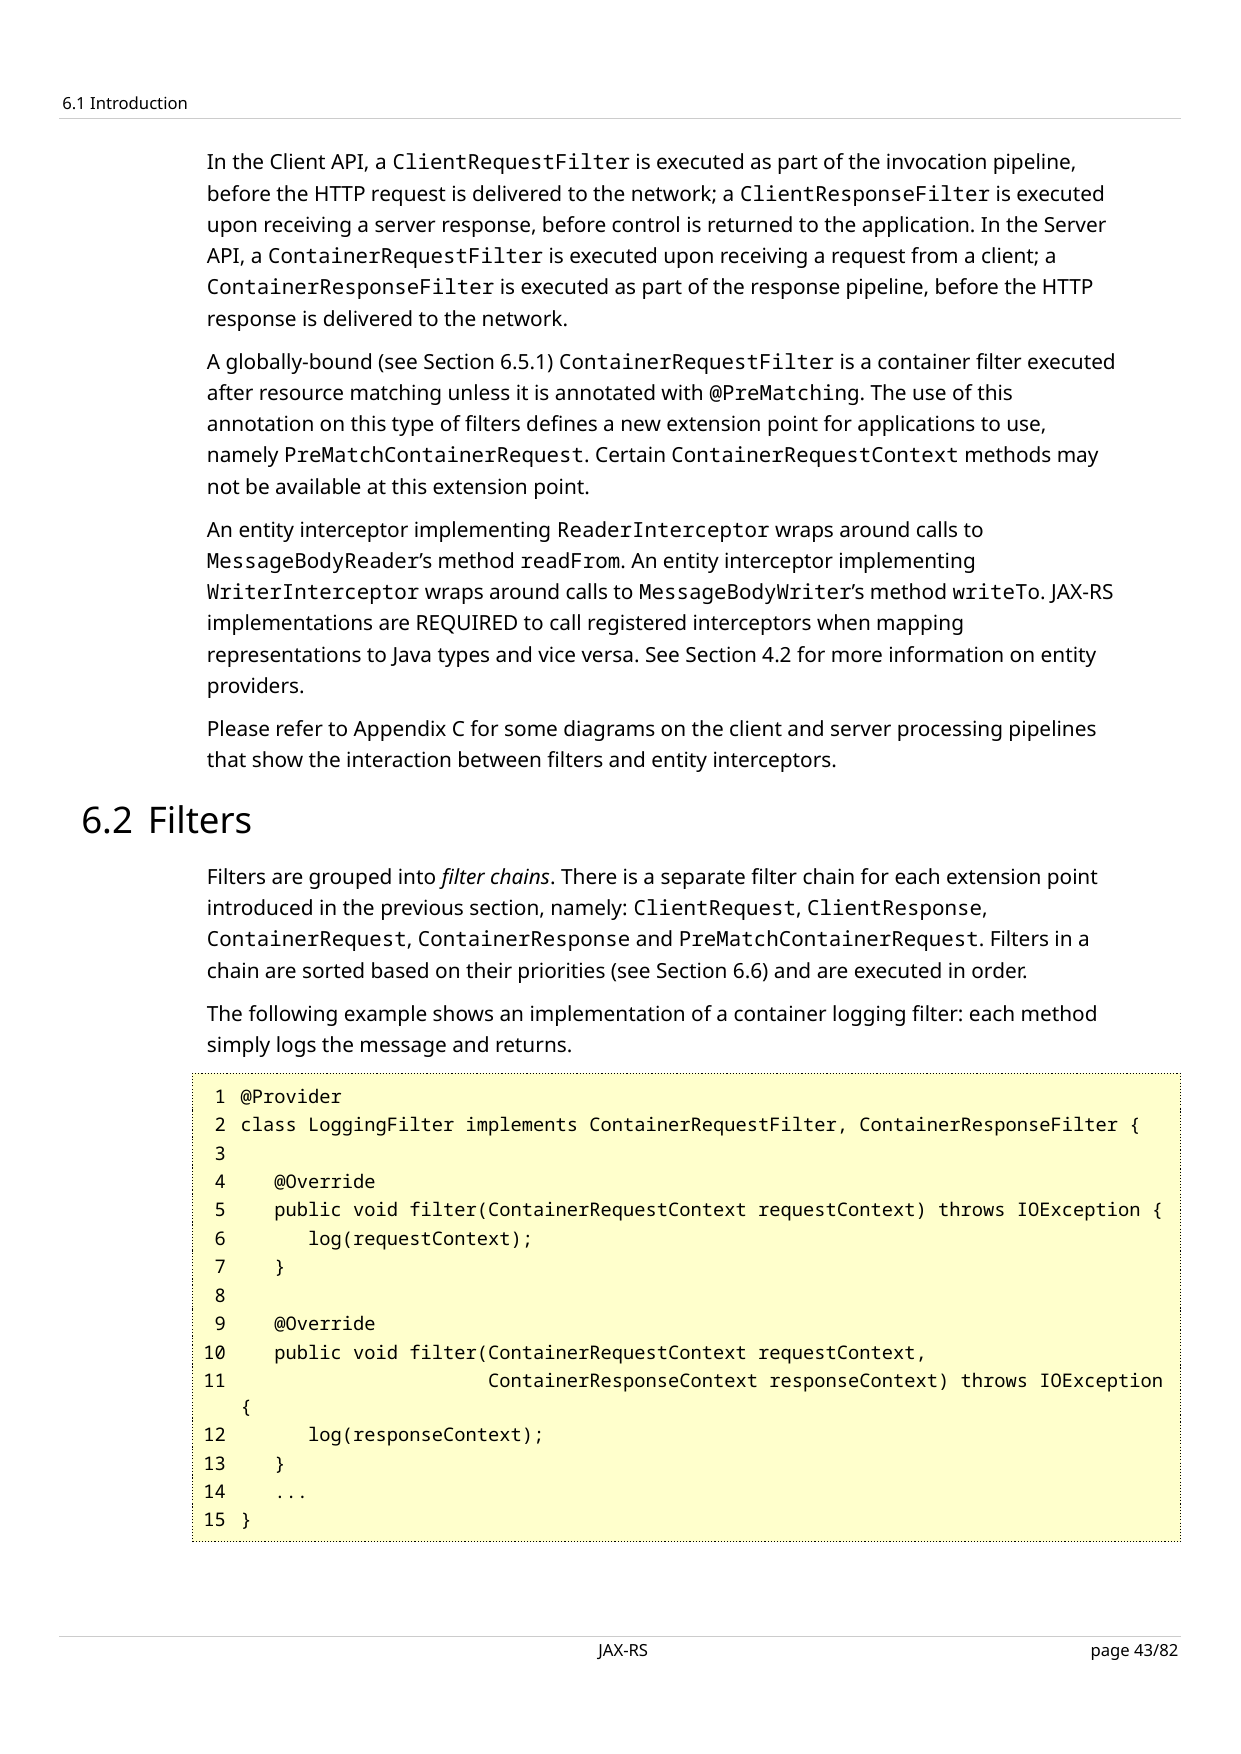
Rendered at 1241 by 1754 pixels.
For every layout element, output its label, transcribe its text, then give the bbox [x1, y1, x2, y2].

text An entity interceptor implementing ReaderInterceptor wraps around calls to MessageBodyReader’s method readFrom. An entity interceptor implementing WriterInterceptor wraps around calls to MessageBodyWriter’s method writeTo. JAX-RS implementations are REQUIRED to call registered interceptors when mapping representations to Java types and vice versa. See Section 4.2 for more information on entity providers. [207, 515, 1122, 699]
list @Override [192, 1158, 1181, 1187]
list class LoggingFilter implements ContainerRequestFilter, ContainerResponseFilter { [192, 1101, 1181, 1130]
list ... [192, 1468, 1181, 1497]
text Filters are grouped into filter chains. There is a separate filter chain for each extension point introduced in the previous section, namely: ClientRequest, ClientResponse, ContainerRequest, ContainerResponse and PreMatchContainerRequest. Filters in a chain are sorted based on their priorities (see Section 6.6) and are executed in order. [207, 862, 1122, 984]
text In the Client API, a ClientRequestFilter is executed as part of the invocation pipeline, before the HTTP request is delivered to the network; a ClientResponseFilter is executed upon receiving a server response, before control is returned to the application. In the Server API, a ContainerRequestFilter is executed upon receiving a request from a client; a ContainerResponseFilter is executed as part of the response pipeline, before the HTTP response is delivered to the network. [207, 147, 1122, 332]
text The following example shows an implementation of a container logging filter: each method simply logs the message and returns. [207, 999, 1122, 1058]
text Please refer to Appendix C for some diagrams on the client and server processing pipelines that show the interaction between filters and entity interceptors. [207, 714, 1122, 774]
subtitle Filters [133, 794, 1181, 844]
list } [192, 1440, 1181, 1468]
text A globally-bound (see Section 6.5.1) ContainerRequestFilter is a container filter executed after resource matching unless it is annotated with @PreMatching. The use of this annotation on this type of filters defines a new extension point for applications to use, namely PreMatchContainerRequest. Certain ContainerRequestContext methods may not be available at this extension point. [207, 347, 1122, 500]
list log(requestContext); [192, 1215, 1181, 1244]
list @Provider [192, 1073, 1181, 1101]
list } [192, 1497, 1181, 1542]
list @Override [192, 1301, 1181, 1329]
list ContainerResponseContext responseContext) throws IOException { [192, 1357, 1181, 1411]
list } [192, 1244, 1181, 1272]
list log(responseContext); [192, 1411, 1181, 1440]
list public void filter(ContainerRequestContext requestContext, [192, 1329, 1181, 1357]
list public void filter(ContainerRequestContext requestContext) throws IOException { [192, 1187, 1181, 1215]
